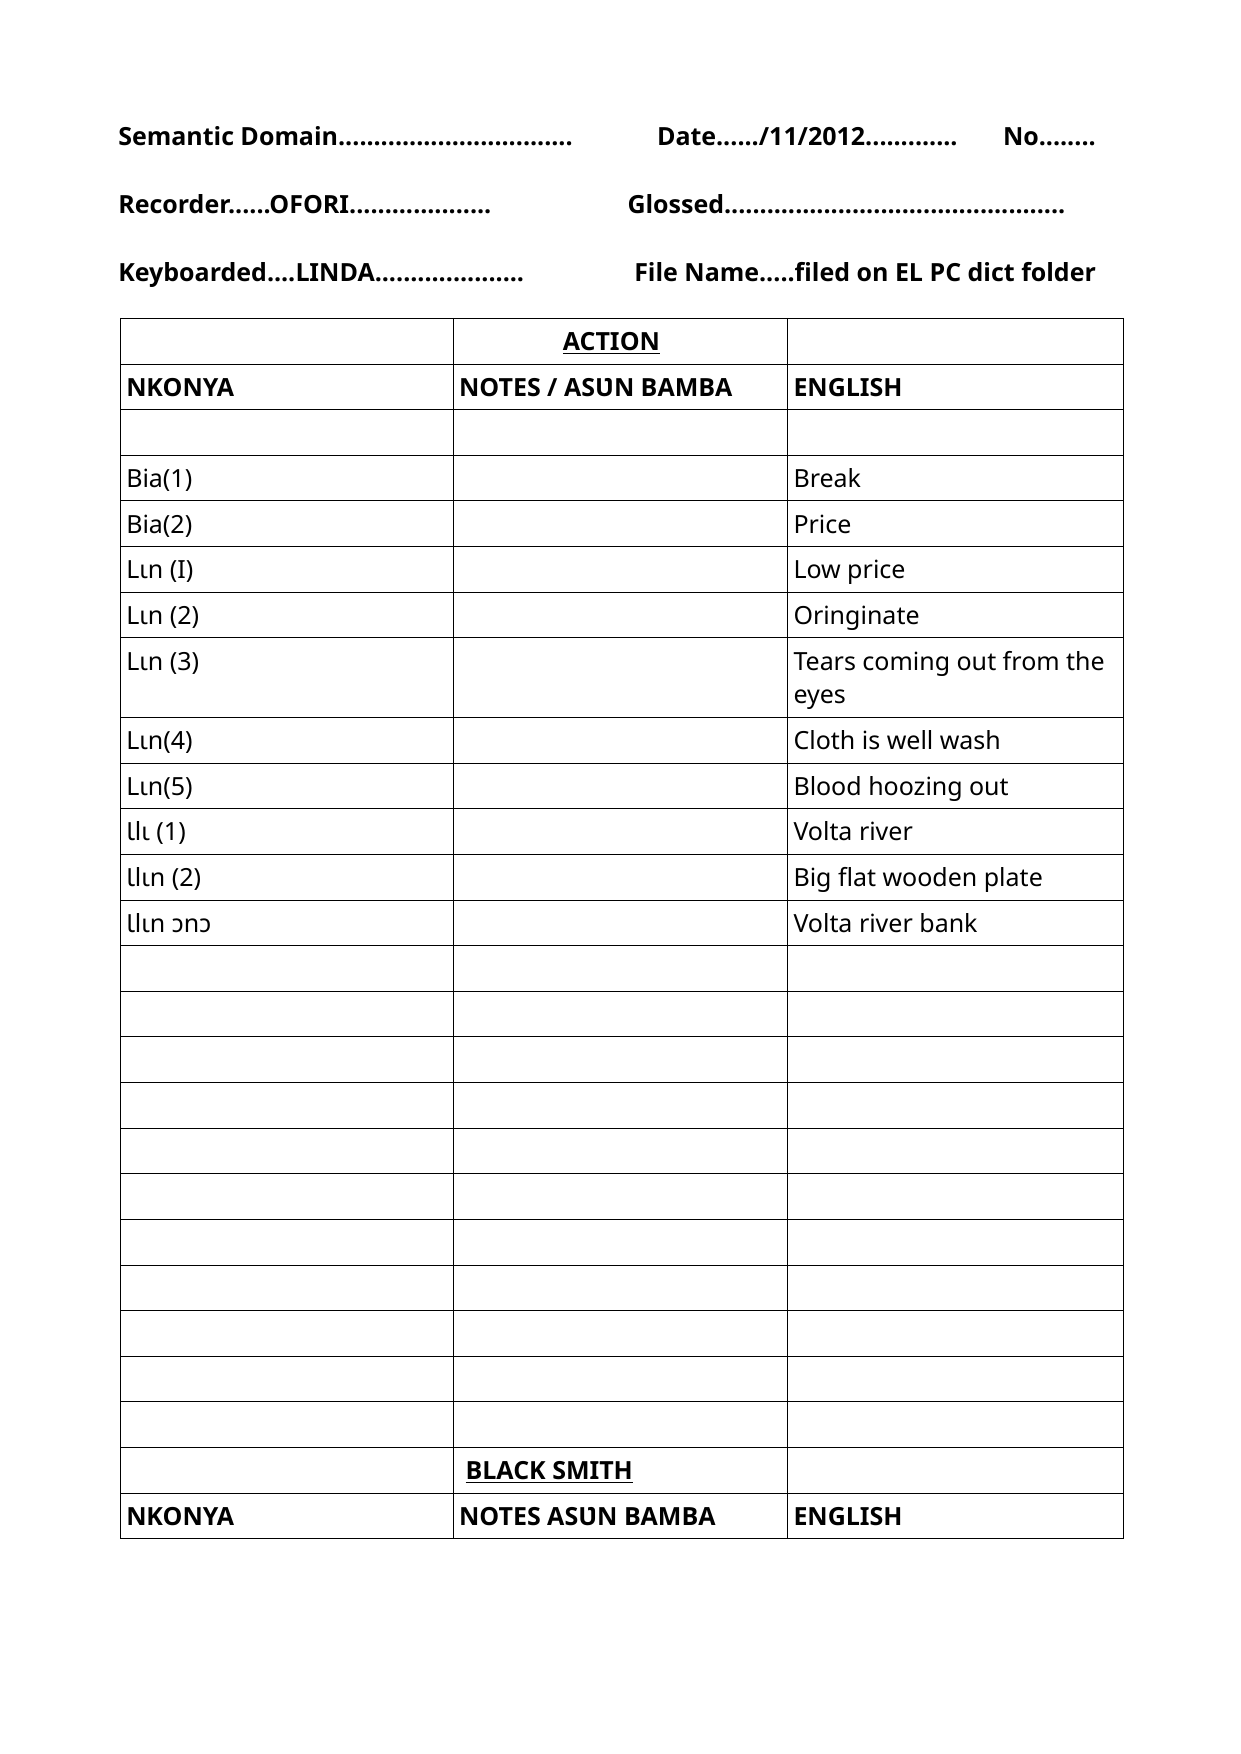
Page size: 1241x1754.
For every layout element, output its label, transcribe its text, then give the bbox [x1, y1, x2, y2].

table_cell [788, 1220, 1123, 1264]
table_cell [788, 1448, 1123, 1493]
table_cell [454, 1083, 787, 1128]
table_cell [121, 1083, 453, 1128]
table_cell [454, 456, 787, 500]
table_cell Ɩlɩn ɔnɔ [121, 901, 453, 945]
table_cell Tears coming out from the eyes [788, 638, 1123, 717]
table_cell [788, 410, 1123, 455]
table_cell Low price [788, 547, 1123, 592]
table_cell [454, 1220, 787, 1264]
table_cell ACTION [454, 319, 787, 363]
table_cell [121, 319, 453, 363]
table_cell [121, 1174, 453, 1219]
table_cell [454, 855, 787, 899]
table_cell Ɩlɩn (2) [121, 855, 453, 899]
table_cell [454, 1129, 787, 1173]
table_cell Volta river [788, 809, 1123, 854]
table_cell [454, 1357, 787, 1401]
table_cell Price [788, 501, 1123, 546]
table_cell Blood hoozing out [788, 764, 1123, 808]
table_cell [454, 1311, 787, 1356]
table_cell Bia(2) [121, 501, 453, 546]
table_cell Ɩlɩ (1) [121, 809, 453, 854]
table_cell [454, 1037, 787, 1082]
table_cell [454, 992, 787, 1036]
table_cell [121, 1220, 453, 1264]
table_cell [454, 547, 787, 592]
table_cell [121, 410, 453, 455]
table_cell [454, 946, 787, 991]
table_cell Cloth is well wash [788, 718, 1123, 763]
table_cell [121, 1402, 453, 1447]
table_cell [454, 901, 787, 945]
table_cell [788, 1266, 1123, 1310]
table_cell [454, 593, 787, 637]
table_cell [788, 1311, 1123, 1356]
table_cell [788, 1174, 1123, 1219]
table_cell Lɩn (3) [121, 638, 453, 717]
table_cell [788, 1402, 1123, 1447]
table_cell Lɩn(5) [121, 764, 453, 808]
table_cell [788, 1357, 1123, 1401]
table_cell BLACK SMITH [454, 1448, 787, 1493]
table_cell Lɩn (I) [121, 547, 453, 592]
table_cell [788, 1037, 1123, 1082]
table_cell [454, 410, 787, 455]
table_cell [788, 319, 1123, 363]
table_cell [121, 1129, 453, 1173]
table_cell [454, 1266, 787, 1310]
table_cell [454, 718, 787, 763]
table_cell [121, 992, 453, 1036]
table_cell [454, 809, 787, 854]
table_cell [121, 1266, 453, 1310]
table_cell Bia(1) [121, 456, 453, 500]
table_cell Break [788, 456, 1123, 500]
table_cell [454, 764, 787, 808]
table_cell [454, 501, 787, 546]
table_cell Big flat wooden plate [788, 855, 1123, 899]
table_cell Oringinate [788, 593, 1123, 637]
table_cell [454, 638, 787, 717]
table_cell [788, 1129, 1123, 1173]
table_cell NOTES / ASƲN BAMBA [454, 365, 787, 409]
table_cell [121, 1311, 453, 1356]
table_cell [788, 946, 1123, 991]
table_cell NKONYA [121, 1494, 453, 1538]
table_cell [454, 1402, 787, 1447]
table_cell [788, 1083, 1123, 1128]
table_cell [121, 1037, 453, 1082]
table_cell [121, 946, 453, 991]
table_cell NKONYA [121, 365, 453, 409]
table_cell [121, 1357, 453, 1401]
table_cell ENGLISH [788, 365, 1123, 409]
table_cell [454, 1174, 787, 1219]
table_cell Volta river bank [788, 901, 1123, 945]
table_cell NOTES ASƲN BAMBA [454, 1494, 787, 1538]
table_cell [121, 1448, 453, 1493]
table_cell Lɩn(4) [121, 718, 453, 763]
table_cell Lɩn (2) [121, 593, 453, 637]
table_cell ENGLISH [788, 1494, 1123, 1538]
table_cell [788, 992, 1123, 1036]
